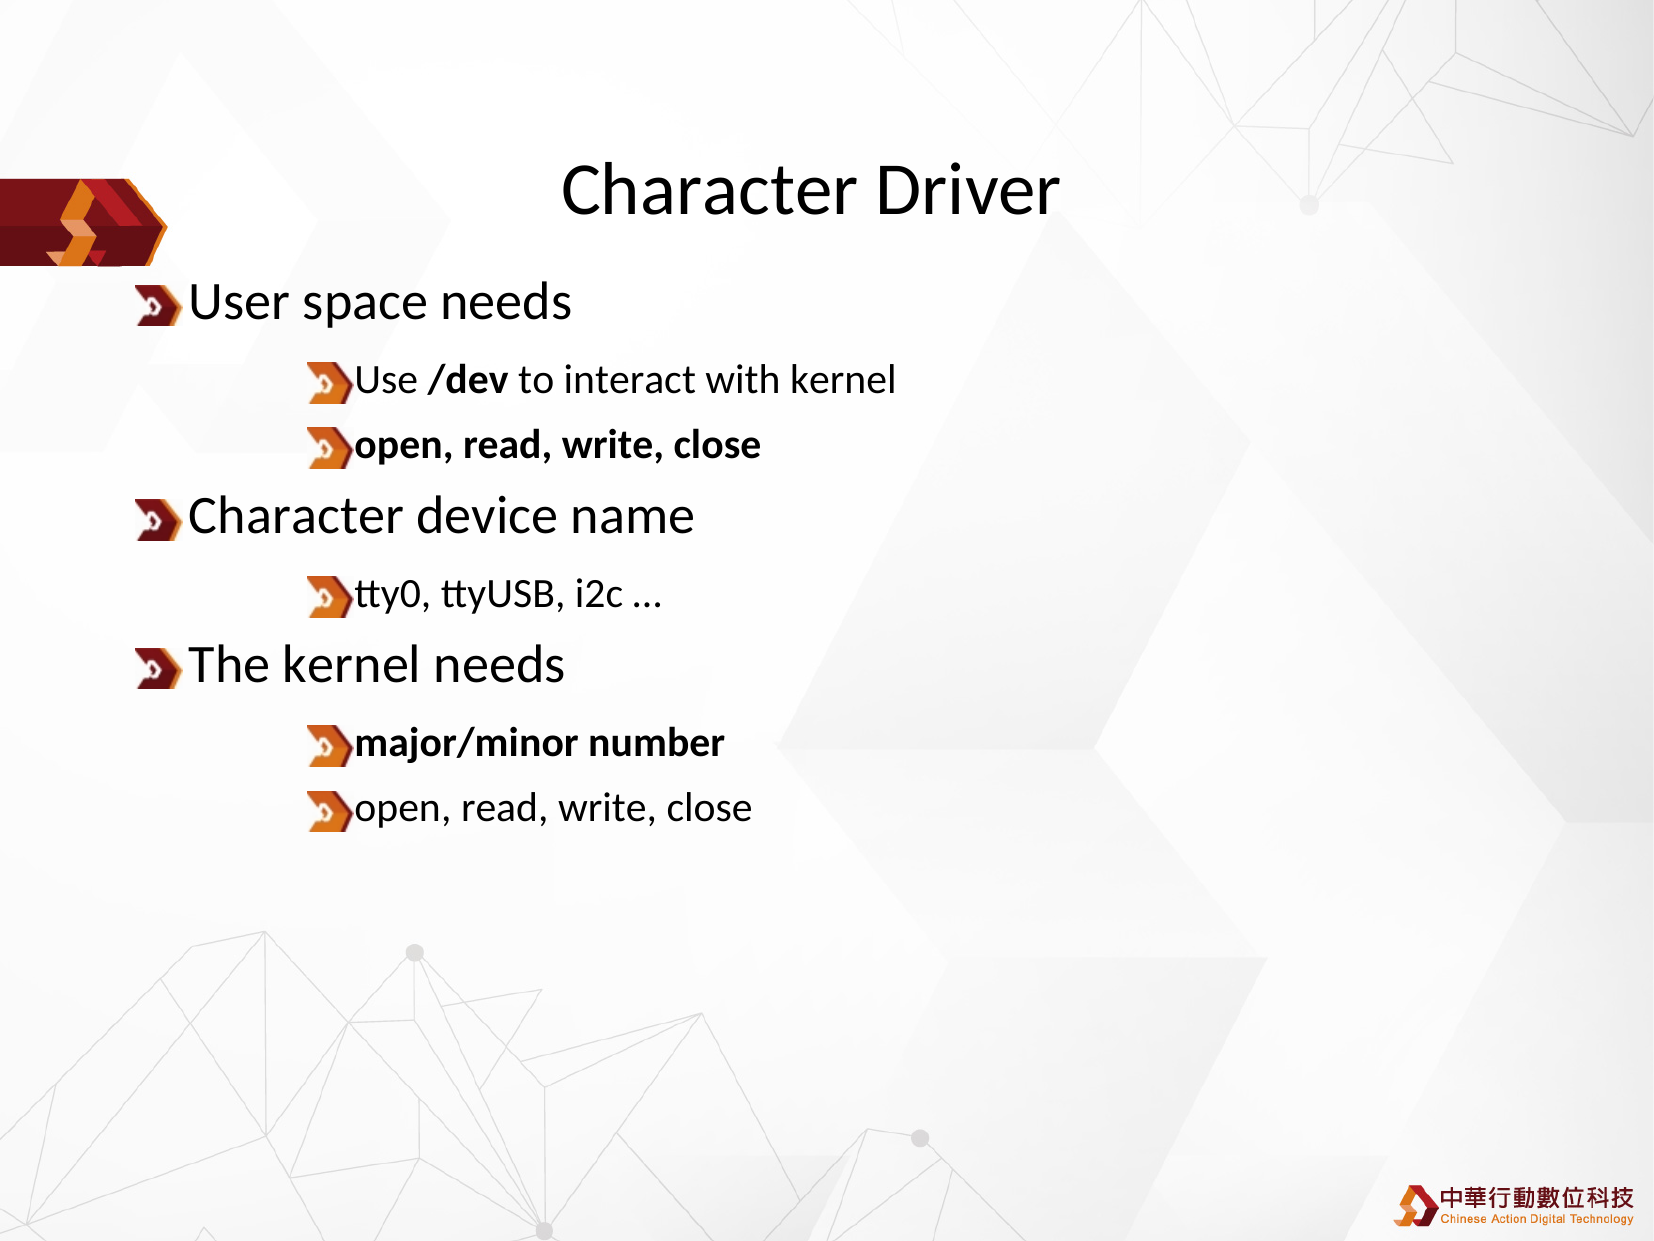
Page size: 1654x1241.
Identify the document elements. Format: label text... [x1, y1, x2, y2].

title Character Driver [118, 112, 1506, 278]
list User space needs Use /dev to interact with kernel open, read, write, close Character device name tty0, ttyUSB, i2c … The kernel needs major/minor number open, read, write, close [118, 278, 1571, 1179]
picture [0, 0, 1654, 1241]
